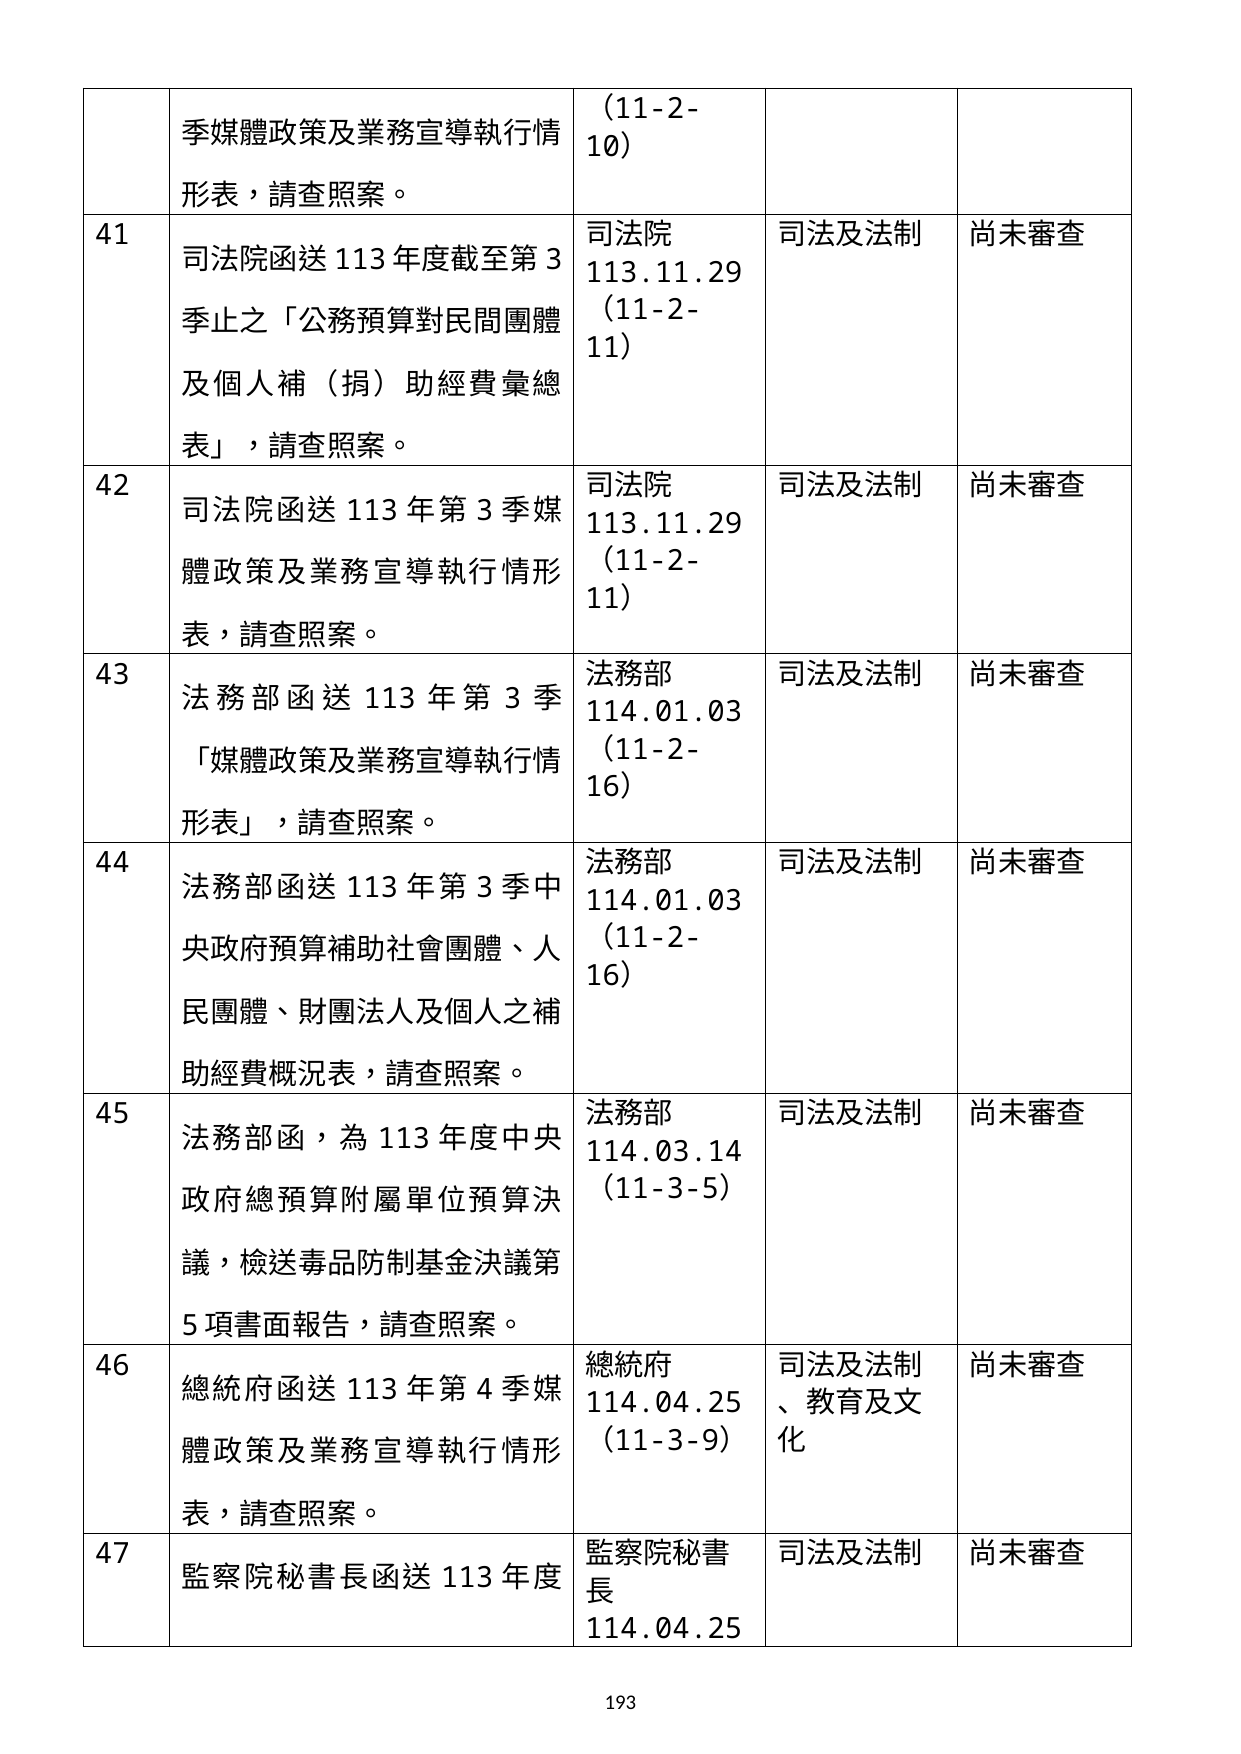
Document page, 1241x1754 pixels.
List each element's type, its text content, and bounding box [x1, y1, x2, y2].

table_cell 監察院秘書長 114.04.25 [574, 1534, 765, 1646]
table_cell 46 [84, 1345, 169, 1532]
table_cell 法務部 114.03.14 （11-3-5） [574, 1094, 765, 1344]
table_cell 司法院 113.11.29 （11-2-11） [574, 466, 765, 653]
table_cell 法務部函，為113年度中央政府總預算附屬單位預算決議，檢送毒品防制基金決議第5項書面報告，請查照案。 [170, 1094, 573, 1344]
table_cell 45 [84, 1094, 169, 1344]
table_cell 司法及法制、教育及文化 [766, 1345, 957, 1532]
table_cell 尚未審查 [958, 1094, 1131, 1344]
table_cell 總統府 114.04.25 （11-3-9） [574, 1345, 765, 1532]
table_cell 42 [84, 466, 169, 653]
table_cell 司法及法制 [766, 654, 957, 842]
table_cell 司法及法制 [766, 1094, 957, 1344]
table_cell 監察院秘書長函送113年度 [170, 1534, 573, 1646]
table_cell 尚未審查 [958, 1345, 1131, 1532]
table_cell （11-2-10） [574, 89, 765, 214]
table_cell [766, 89, 957, 214]
table_cell 司法及法制 [766, 466, 957, 653]
table_cell 司法院 113.11.29 （11-2-11） [574, 215, 765, 465]
table_cell 尚未審查 [958, 843, 1131, 1093]
table_cell 司法院函送113年第3季媒體政策及業務宣導執行情形表，請查照案。 [170, 466, 573, 653]
table_cell [958, 89, 1131, 214]
table_cell 法務部 114.01.03 （11-2-16） [574, 843, 765, 1093]
table_cell 44 [84, 843, 169, 1093]
table_cell 尚未審查 [958, 215, 1131, 465]
table_cell 尚未審查 [958, 654, 1131, 842]
table_cell 法務部 114.01.03 （11-2-16） [574, 654, 765, 842]
table_cell 法務部函送113年第3季中央政府預算補助社會團體、人民團體、財團法人及個人之補助經費概況表，請查照案。 [170, 843, 573, 1093]
table_cell 47 [84, 1534, 169, 1646]
table_cell 司法及法制 [766, 215, 957, 465]
table_cell 司法及法制 [766, 843, 957, 1093]
table_cell 司法院函送113年度截至第3季止之「公務預算對民間團體及個人補（捐）助經費彙總表」，請查照案。 [170, 215, 573, 465]
table_cell 43 [84, 654, 169, 842]
table_cell 尚未審查 [958, 1534, 1131, 1646]
table_cell 司法及法制 [766, 1534, 957, 1646]
table_cell 總統府函送113年第4季媒體政策及業務宣導執行情形表，請查照案。 [170, 1345, 573, 1532]
table_cell [84, 89, 169, 214]
table_cell 法務部函送113年第3季「媒體政策及業務宣導執行情形表」，請查照案。 [170, 654, 573, 842]
table_cell 41 [84, 215, 169, 465]
table_cell 季媒體政策及業務宣導執行情形表，請查照案。 [170, 89, 573, 214]
table_cell 尚未審查 [958, 466, 1131, 653]
